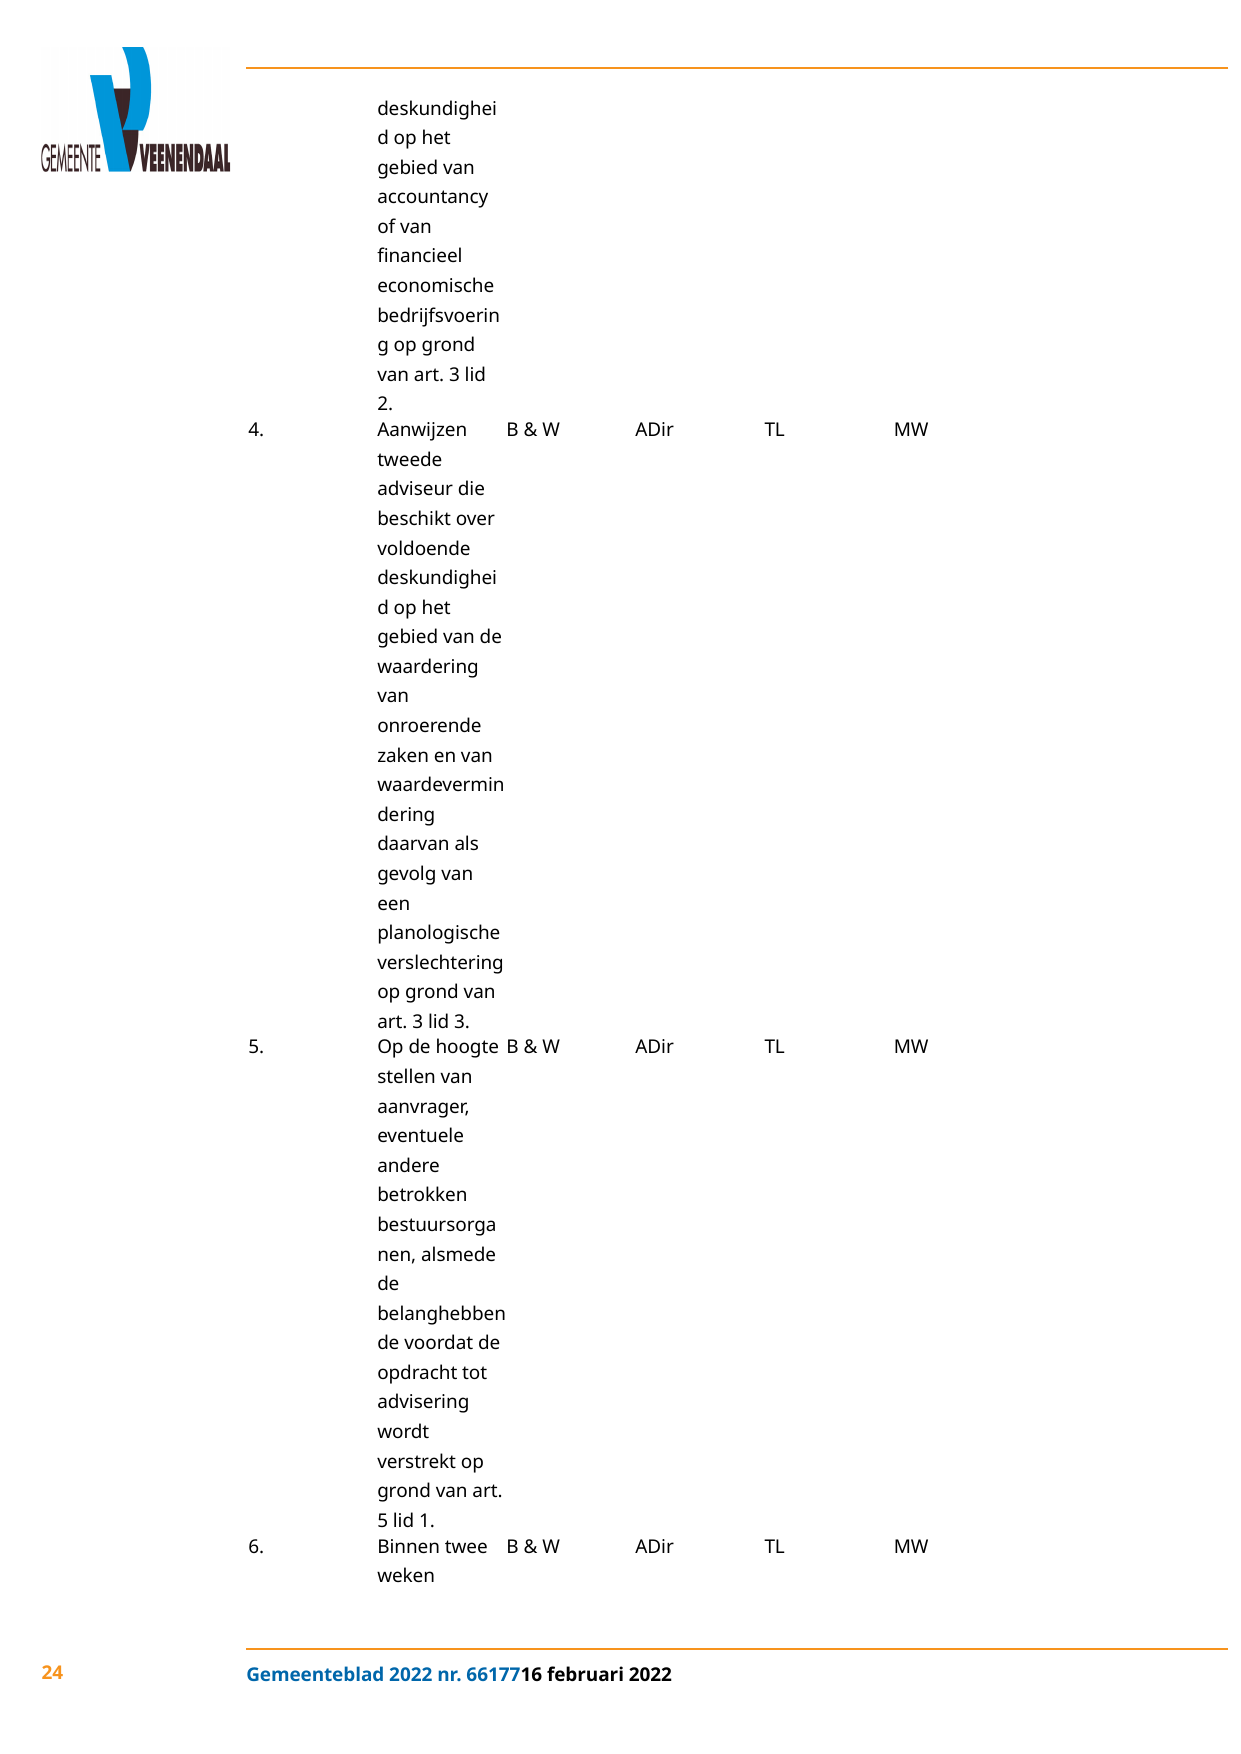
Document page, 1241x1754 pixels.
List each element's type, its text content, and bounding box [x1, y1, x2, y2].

table_cell ADir [635, 416, 764, 1034]
table_cell Aanwijzen tweede adviseur die beschikt over voldoende deskundigheid op het gebied van de waardering van onroerende zaken en van waardevermindering daarvan als gevolg van een planologische verslechtering op grond van art. 3 lid 3. [377, 416, 506, 1034]
picture [41, 47, 130, 172]
table_cell MW [894, 416, 1022, 1034]
table_cell [764, 95, 893, 416]
table_cell MW [894, 1533, 1022, 1588]
table_cell TL [764, 1034, 893, 1533]
table_cell 6. [248, 1533, 377, 1588]
table_cell 4. [248, 416, 377, 1034]
table_cell [1023, 1034, 1152, 1533]
table_cell Op de hoogte stellen van aanvrager, eventuele andere betrokken bestuursorganen, alsmede de belanghebbende voordat de opdracht tot advisering wordt verstrekt op grond van art. 5 lid 1. [377, 1034, 506, 1533]
table_cell ADir [635, 1533, 764, 1588]
table_cell B & W [506, 416, 635, 1034]
table_cell [1023, 1533, 1152, 1588]
table_cell 5. [248, 1034, 377, 1533]
table_cell [1023, 95, 1152, 416]
table_cell Binnen twee weken [377, 1533, 506, 1588]
table_cell [248, 95, 377, 416]
table_cell B & W [506, 1533, 635, 1588]
table_cell [1023, 416, 1152, 1034]
table_cell [894, 95, 1022, 416]
table_cell TL [764, 416, 893, 1034]
table_cell MW [894, 1034, 1022, 1533]
table_cell deskundigheid op het gebied van accountancy of van financieel economische bedrijfsvoering op grond van art. 3 lid 2. [377, 95, 506, 416]
table_cell TL [764, 1533, 893, 1588]
picture [123, 47, 231, 172]
table_cell B & W [506, 1034, 635, 1533]
table_cell [635, 95, 764, 416]
table_cell ADir [635, 1034, 764, 1533]
table_cell [506, 95, 635, 416]
